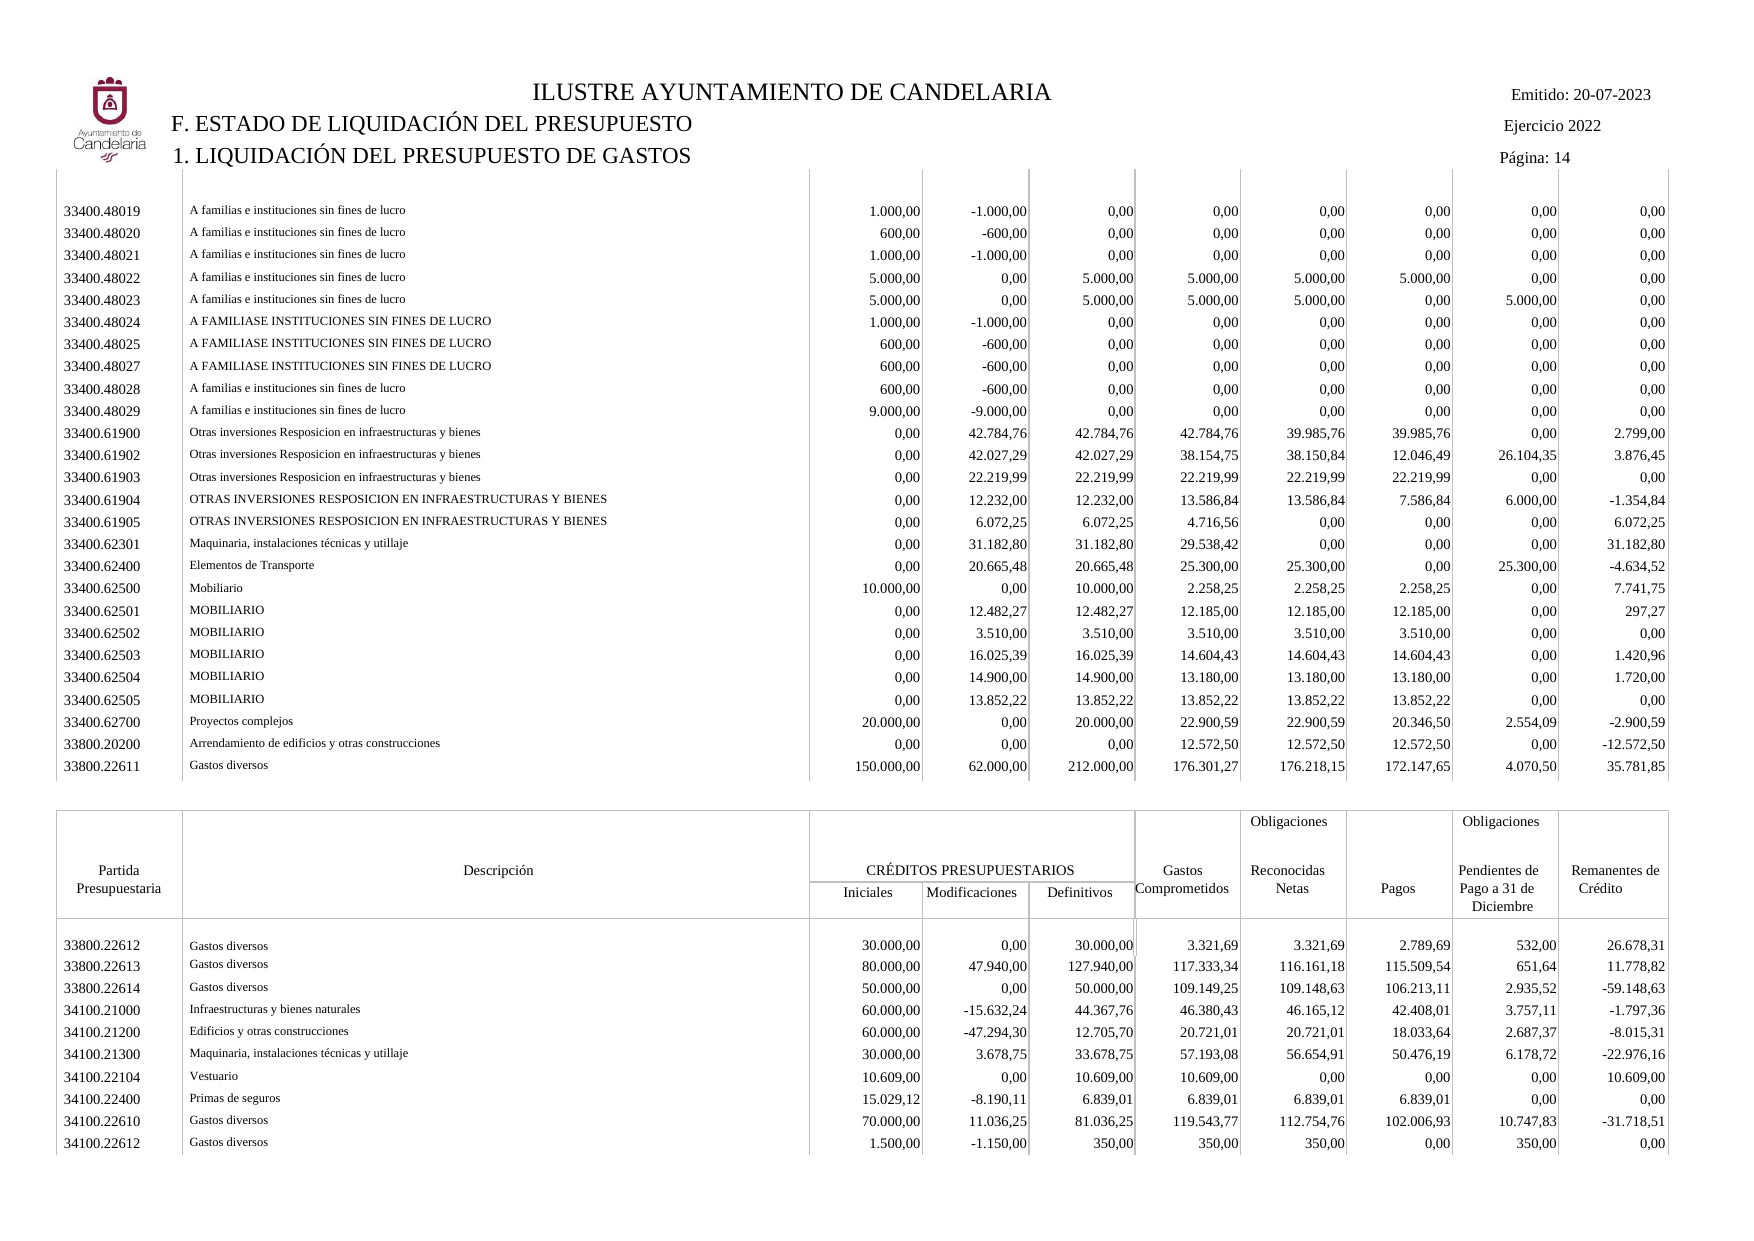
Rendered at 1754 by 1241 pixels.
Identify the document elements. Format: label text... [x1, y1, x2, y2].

table_cell 10.747,83 [1453, 1111, 1558, 1133]
table_cell 0,00 [1241, 512, 1346, 534]
table_cell 57.193,08 [1136, 1044, 1240, 1067]
table_cell Remanentes de Crédito [1559, 860, 1668, 918]
table_cell 0,00 [1347, 1133, 1452, 1155]
table_cell 3.510,00 [1347, 623, 1452, 645]
table_cell 34100.22612 [57, 1133, 182, 1155]
table_cell 25.300,00 [1136, 556, 1240, 579]
table_cell 13.852,22 [1241, 690, 1346, 712]
table_cell 1.720,00 [1559, 668, 1668, 690]
table_cell 0,00 [1453, 246, 1558, 268]
table_cell 0,00 [810, 423, 922, 445]
table_cell [57, 169, 182, 201]
table_cell 6.839,01 [1241, 1089, 1346, 1111]
table_cell 3.510,00 [1030, 623, 1134, 645]
table_cell 6.072,25 [923, 512, 1028, 534]
table_cell 297,27 [1559, 601, 1668, 623]
table_cell 0,00 [1559, 290, 1668, 312]
table_cell Iniciales [810, 883, 922, 918]
table_cell 600,00 [810, 223, 922, 246]
table_cell -8.190,11 [923, 1089, 1028, 1111]
table_cell 0,00 [1559, 246, 1668, 268]
table_cell Gastos diversos [183, 1133, 809, 1155]
table_cell Gastos diversos [183, 1111, 809, 1133]
table_cell 20.346,50 [1347, 712, 1452, 734]
table_cell 13.180,00 [1136, 668, 1240, 690]
table_cell 0,00 [923, 734, 1028, 756]
table_cell 0,00 [810, 534, 922, 556]
table_cell 34100.22104 [57, 1067, 182, 1089]
table_cell 0,00 [923, 290, 1028, 312]
table_cell 1.500,00 [810, 1133, 922, 1155]
table_cell 119.543,77 [1136, 1111, 1240, 1133]
table_cell 600,00 [810, 379, 922, 401]
table_cell 0,00 [1347, 201, 1452, 223]
table_cell 0,00 [1241, 246, 1346, 268]
table_cell 35.781,85 [1559, 756, 1668, 781]
table_header [57, 811, 182, 860]
table_cell 0,00 [1030, 379, 1134, 401]
table_cell 39.985,76 [1347, 423, 1452, 445]
table_cell 0,00 [810, 668, 922, 690]
table_cell 42.408,01 [1347, 1000, 1452, 1022]
table_cell 176.218,15 [1241, 756, 1346, 781]
table_cell 0,00 [1241, 334, 1346, 357]
table_cell 16.025,39 [1030, 645, 1134, 667]
table_cell 50.000,00 [1030, 978, 1134, 1000]
table_cell 0,00 [1453, 201, 1558, 223]
table_cell 33800.22612 [57, 919, 182, 956]
table_cell Gastos diversos [183, 756, 809, 781]
table_cell 5.000,00 [810, 290, 922, 312]
table_cell 20.000,00 [1030, 712, 1134, 734]
table_cell 0,00 [1347, 556, 1452, 579]
table_cell 33400.48028 [57, 379, 182, 401]
table_cell 116.161,18 [1241, 956, 1346, 978]
table_cell 9.000,00 [810, 401, 922, 423]
table_cell 0,00 [1559, 468, 1668, 490]
table_cell 10.000,00 [810, 579, 922, 601]
table_cell 12.572,50 [1136, 734, 1240, 756]
table_cell 0,00 [810, 645, 922, 667]
table_cell 0,00 [1241, 401, 1346, 423]
table_cell 44.367,76 [1030, 1000, 1134, 1022]
table_cell 0,00 [1136, 201, 1240, 223]
table_cell 0,00 [1453, 623, 1558, 645]
table_cell 5.000,00 [1136, 268, 1240, 290]
table_cell 350,00 [1453, 1133, 1558, 1155]
table_cell 0,00 [1241, 312, 1346, 334]
table_cell 33800.22611 [57, 756, 182, 781]
table_cell 46.380,43 [1136, 1000, 1240, 1022]
table_cell 0,00 [1347, 357, 1452, 379]
table_cell MOBILIARIO [183, 690, 809, 712]
table_cell 22.219,99 [923, 468, 1028, 490]
table_cell 0,00 [1241, 357, 1346, 379]
table_cell 42.027,29 [923, 445, 1028, 468]
table_header [183, 811, 809, 860]
table_cell Infraestructuras y bienes naturales [183, 1000, 809, 1022]
table_cell 33400.61905 [57, 512, 182, 534]
table_cell 13.180,00 [1241, 668, 1346, 690]
table_cell Vestuario [183, 1067, 809, 1089]
table_cell Edificios y otras construcciones [183, 1022, 809, 1044]
table_cell -15.632,24 [923, 1000, 1028, 1022]
table_cell Elementos de Transporte [183, 556, 809, 579]
table_cell 50.476,19 [1347, 1044, 1452, 1067]
table_cell 62.000,00 [923, 756, 1028, 781]
table_cell 0,00 [923, 919, 1028, 956]
table_cell 5.000,00 [1347, 268, 1452, 290]
table_cell 117.333,34 [1136, 956, 1240, 978]
table_cell 22.900,59 [1241, 712, 1346, 734]
table_cell 6.839,01 [1347, 1089, 1452, 1111]
table_cell -47.294,30 [923, 1022, 1028, 1044]
table_cell 0,00 [1136, 312, 1240, 334]
table_cell 0,00 [923, 268, 1028, 290]
table_cell Proyectos complejos [183, 712, 809, 734]
table_cell 20.721,01 [1241, 1022, 1346, 1044]
table_cell 33400.62505 [57, 690, 182, 712]
table_cell 15.029,12 [810, 1089, 922, 1111]
table_cell 0,00 [810, 734, 922, 756]
table_cell -600,00 [923, 379, 1028, 401]
table_cell -31.718,51 [1559, 1111, 1668, 1133]
table_cell 0,00 [923, 1067, 1028, 1089]
table_cell 0,00 [1453, 357, 1558, 379]
table_cell 5.000,00 [1030, 290, 1134, 312]
table_cell 12.185,00 [1136, 601, 1240, 623]
table_cell 14.900,00 [1030, 668, 1134, 690]
table_cell 0,00 [1030, 734, 1134, 756]
table_cell 33400.61904 [57, 490, 182, 512]
table_cell 0,00 [1136, 401, 1240, 423]
table_header Obligaciones [1241, 811, 1346, 860]
table_cell 42.784,76 [1136, 423, 1240, 445]
table_cell 0,00 [1453, 512, 1558, 534]
table_cell 600,00 [810, 357, 922, 379]
table_cell A familias e instituciones sin fines de lucro [183, 379, 809, 401]
table_cell 0,00 [1559, 357, 1668, 379]
table_cell 0,00 [1030, 357, 1134, 379]
table_cell 13.852,22 [1136, 690, 1240, 712]
table_cell Pendientes de Pago a 31 de Diciembre [1453, 860, 1558, 918]
table_cell -600,00 [923, 334, 1028, 357]
table_cell OTRAS INVERSIONES RESPOSICION EN INFRAESTRUCTURAS Y BIENES [183, 490, 809, 512]
table_header Obligaciones [1453, 811, 1558, 860]
table_cell 0,00 [1347, 379, 1452, 401]
table_cell 0,00 [810, 556, 922, 579]
table_cell 0,00 [923, 579, 1028, 601]
table_cell 20.721,01 [1136, 1022, 1240, 1044]
table_cell -4.634,52 [1559, 556, 1668, 579]
table_cell 38.150,84 [1241, 445, 1346, 468]
table_cell 0,00 [1030, 246, 1134, 268]
table_cell 0,00 [1347, 1067, 1452, 1089]
table_cell 20.000,00 [810, 712, 922, 734]
table_cell -59.148,63 [1559, 978, 1668, 1000]
table_cell MOBILIARIO [183, 623, 809, 645]
table_cell 0,00 [1030, 223, 1134, 246]
table_cell 33400.62700 [57, 712, 182, 734]
table_cell 13.586,84 [1136, 490, 1240, 512]
table_cell MOBILIARIO [183, 645, 809, 667]
table_cell Partida Presupuestaria [57, 860, 182, 918]
table_cell 33800.22613 [57, 956, 182, 978]
table_cell A familias e instituciones sin fines de lucro [183, 223, 809, 246]
table_cell 0,00 [1453, 601, 1558, 623]
table_cell 3.321,69 [1241, 919, 1346, 956]
table_cell 12.185,00 [1241, 601, 1346, 623]
table_cell 42.784,76 [923, 423, 1028, 445]
table_cell Maquinaria, instalaciones técnicas y utillaje [183, 534, 809, 556]
table_cell 7.586,84 [1347, 490, 1452, 512]
table_cell 0,00 [1030, 401, 1134, 423]
table_cell 1.000,00 [810, 201, 922, 223]
table_cell -600,00 [923, 223, 1028, 246]
table_cell 0,00 [1136, 334, 1240, 357]
table_cell 0,00 [1347, 223, 1452, 246]
table_cell Gastos diversos [183, 978, 809, 1000]
table_cell 0,00 [1453, 1067, 1558, 1089]
table_cell 0,00 [923, 978, 1028, 1000]
table_cell 2.554,09 [1453, 712, 1558, 734]
table_cell 12.482,27 [1030, 601, 1134, 623]
table_cell [1136, 169, 1240, 201]
table_cell 0,00 [923, 712, 1028, 734]
table_cell 212.000,00 [1030, 756, 1134, 781]
table_cell 115.509,54 [1347, 956, 1452, 978]
table_cell 33400.62504 [57, 668, 182, 690]
table_cell 33400.48023 [57, 290, 182, 312]
table_header [1136, 811, 1240, 860]
table_cell 20.665,48 [923, 556, 1028, 579]
table_cell MOBILIARIO [183, 668, 809, 690]
table_cell 20.665,48 [1030, 556, 1134, 579]
table_cell Otras inversiones Resposicion en infraestructuras y bienes [183, 445, 809, 468]
table_cell [810, 169, 922, 201]
table_cell 31.182,80 [1559, 534, 1668, 556]
table_cell 12.232,00 [1030, 490, 1134, 512]
table_cell MOBILIARIO [183, 601, 809, 623]
table_cell 0,00 [810, 512, 922, 534]
table_cell 350,00 [1136, 1133, 1240, 1155]
table_cell 0,00 [1347, 290, 1452, 312]
table_cell 33400.48027 [57, 357, 182, 379]
table_cell 5.000,00 [810, 268, 922, 290]
table_cell 0,00 [1241, 223, 1346, 246]
table_cell -12.572,50 [1559, 734, 1668, 756]
table_cell 0,00 [1453, 645, 1558, 667]
table_cell 33400.61903 [57, 468, 182, 490]
table_cell 70.000,00 [810, 1111, 922, 1133]
table_cell 33400.62301 [57, 534, 182, 556]
table_cell 7.741,75 [1559, 579, 1668, 601]
table_cell 0,00 [1453, 312, 1558, 334]
table_cell 56.654,91 [1241, 1044, 1346, 1067]
table_cell 0,00 [1241, 379, 1346, 401]
table_cell Definitivos [1030, 883, 1134, 918]
table_cell 81.036,25 [1030, 1111, 1134, 1133]
table_cell Reconocidas Netas [1241, 860, 1346, 918]
table_cell 0,00 [1241, 534, 1346, 556]
table_cell 47.940,00 [923, 956, 1028, 978]
table_cell 12.185,00 [1347, 601, 1452, 623]
table_cell 38.154,75 [1136, 445, 1240, 468]
table_cell Otras inversiones Resposicion en infraestructuras y bienes [183, 423, 809, 445]
table_cell 33800.20200 [57, 734, 182, 756]
table_cell A FAMILIASE INSTITUCIONES SIN FINES DE LUCRO [183, 334, 809, 357]
table_cell [1453, 169, 1558, 201]
table_cell 0,00 [810, 445, 922, 468]
table_cell 60.000,00 [810, 1022, 922, 1044]
table_cell 11.036,25 [923, 1111, 1028, 1133]
table_cell 13.852,22 [1347, 690, 1452, 712]
table_cell Gastos diversos [183, 956, 809, 978]
table_cell 39.985,76 [1241, 423, 1346, 445]
table_cell 22.219,99 [1347, 468, 1452, 490]
table_cell 5.000,00 [1136, 290, 1240, 312]
table_cell 0,00 [1136, 223, 1240, 246]
table_cell 22.219,99 [1030, 468, 1134, 490]
table_cell 46.165,12 [1241, 1000, 1346, 1022]
table_cell -1.000,00 [923, 201, 1028, 223]
table_cell OTRAS INVERSIONES RESPOSICION EN INFRAESTRUCTURAS Y BIENES [183, 512, 809, 534]
table_cell 0,00 [1453, 668, 1558, 690]
table_cell 0,00 [810, 490, 922, 512]
table_cell 2.687,37 [1453, 1022, 1558, 1044]
table_cell -1.000,00 [923, 246, 1028, 268]
table_cell 34100.21300 [57, 1044, 182, 1067]
table_cell 31.182,80 [923, 534, 1028, 556]
table_cell Mobiliario [183, 579, 809, 601]
table_cell -1.797,36 [1559, 1000, 1668, 1022]
table_cell 12.572,50 [1347, 734, 1452, 756]
table_cell 33400.62400 [57, 556, 182, 579]
table_cell 22.900,59 [1136, 712, 1240, 734]
table_cell -22.976,16 [1559, 1044, 1668, 1067]
table_cell 0,00 [810, 623, 922, 645]
table_cell Pagos [1347, 860, 1452, 918]
table_cell -1.150,00 [923, 1133, 1028, 1155]
table_cell 0,00 [1453, 401, 1558, 423]
table_cell 26.678,31 [1559, 919, 1668, 956]
table_cell 0,00 [1453, 268, 1558, 290]
table_cell 0,00 [1030, 334, 1134, 357]
table_cell 5.000,00 [1453, 290, 1558, 312]
table_cell 651,64 [1453, 956, 1558, 978]
table_cell 0,00 [1241, 201, 1346, 223]
table_cell Gastos diversos [183, 919, 809, 956]
table_cell 50.000,00 [810, 978, 922, 1000]
table_cell 0,00 [1453, 223, 1558, 246]
table_cell 4.070,50 [1453, 756, 1558, 781]
table_cell 112.754,76 [1241, 1111, 1346, 1133]
table_cell 33800.22614 [57, 978, 182, 1000]
table_cell 33400.48029 [57, 401, 182, 423]
table_cell 0,00 [1453, 468, 1558, 490]
table_cell [1559, 169, 1668, 201]
table_cell Maquinaria, instalaciones técnicas y utillaje [183, 1044, 809, 1067]
table_cell 30.000,00 [1030, 919, 1133, 956]
table_cell 3.876,45 [1559, 445, 1668, 468]
table_cell 26.104,35 [1453, 445, 1558, 468]
table_cell 29.538,42 [1136, 534, 1240, 556]
table_cell 6.072,25 [1030, 512, 1134, 534]
table_cell 22.219,99 [1136, 468, 1240, 490]
table_cell 5.000,00 [1241, 268, 1346, 290]
table_cell A FAMILIASE INSTITUCIONES SIN FINES DE LUCRO [183, 357, 809, 379]
table_cell 3.757,11 [1453, 1000, 1558, 1022]
table_cell 10.000,00 [1030, 579, 1134, 601]
table_cell 13.586,84 [1241, 490, 1346, 512]
table_cell 80.000,00 [810, 956, 922, 978]
table_cell 3.678,75 [923, 1044, 1028, 1067]
table_cell 0,00 [1559, 268, 1668, 290]
table_cell 12.482,27 [923, 601, 1028, 623]
table_cell 0,00 [810, 690, 922, 712]
table_cell 12.046,49 [1347, 445, 1452, 468]
table_cell 2.789,69 [1347, 919, 1452, 956]
table_cell 6.072,25 [1559, 512, 1668, 534]
table_cell CRÉDITOS PRESUPUESTARIOS [810, 860, 1134, 881]
table_cell 0,00 [1559, 401, 1668, 423]
table_cell 6.839,01 [1136, 1089, 1240, 1111]
table_cell 25.300,00 [1453, 556, 1558, 579]
table_cell 172.147,65 [1347, 756, 1452, 781]
table_cell 0,00 [810, 468, 922, 490]
table_cell 33400.48025 [57, 334, 182, 357]
table_cell 10.609,00 [1136, 1067, 1240, 1089]
table_cell 0,00 [1559, 623, 1668, 645]
table_cell 33400.62503 [57, 645, 182, 667]
table_cell 0,00 [1559, 690, 1668, 712]
table_cell 12.572,50 [1241, 734, 1346, 756]
table_cell 0,00 [1453, 379, 1558, 401]
table_cell 1.420,96 [1559, 645, 1668, 667]
table_cell 1.000,00 [810, 246, 922, 268]
table_cell 34100.22400 [57, 1089, 182, 1111]
table_cell 33400.62501 [57, 601, 182, 623]
table_cell Otras inversiones Resposicion en infraestructuras y bienes [183, 468, 809, 490]
table_cell A familias e instituciones sin fines de lucro [183, 290, 809, 312]
table_cell 0,00 [1030, 312, 1134, 334]
table_cell [1241, 169, 1346, 201]
table_cell 33.678,75 [1030, 1044, 1134, 1067]
table_cell Primas de seguros [183, 1089, 809, 1111]
table_cell 109.149,25 [1136, 978, 1240, 1000]
table_cell 0,00 [1347, 401, 1452, 423]
table_cell 0,00 [1030, 201, 1134, 223]
table_cell 532,00 [1453, 919, 1558, 956]
table_cell 33400.48024 [57, 312, 182, 334]
table_cell 0,00 [1559, 223, 1668, 246]
table_cell 14.604,43 [1136, 645, 1240, 667]
table_cell 3.321,69 [1137, 919, 1240, 956]
table_cell 13.180,00 [1347, 668, 1452, 690]
table_cell [183, 169, 809, 201]
table_cell 5.000,00 [1241, 290, 1346, 312]
table_cell 33400.48021 [57, 246, 182, 268]
table_cell 6.000,00 [1453, 490, 1558, 512]
table_cell 0,00 [1453, 1089, 1558, 1111]
table_cell 176.301,27 [1136, 756, 1240, 781]
table_cell 3.510,00 [923, 623, 1028, 645]
table_cell 0,00 [1241, 1067, 1346, 1089]
table_cell 600,00 [810, 334, 922, 357]
table_cell 150.000,00 [810, 756, 922, 781]
table_cell 0,00 [1559, 201, 1668, 223]
table_cell 102.006,93 [1347, 1111, 1452, 1133]
table_cell 2.935,52 [1453, 978, 1558, 1000]
table_cell 0,00 [1453, 534, 1558, 556]
table_cell [1030, 169, 1134, 201]
table_cell 1.000,00 [810, 312, 922, 334]
table_cell 4.716,56 [1136, 512, 1240, 534]
table_cell 33400.48020 [57, 223, 182, 246]
table_cell 42.027,29 [1030, 445, 1134, 468]
table_cell [923, 169, 1028, 201]
table_cell 10.609,00 [1559, 1067, 1668, 1089]
table_cell -2.900,59 [1559, 712, 1668, 734]
table_cell 350,00 [1030, 1133, 1134, 1155]
table_cell -1.000,00 [923, 312, 1028, 334]
table_header [810, 811, 1134, 860]
table_cell 34100.22610 [57, 1111, 182, 1133]
table_cell [1347, 169, 1452, 201]
table_cell A familias e instituciones sin fines de lucro [183, 201, 809, 223]
table_cell 22.219,99 [1241, 468, 1346, 490]
table_cell 33400.48019 [57, 201, 182, 223]
table_cell 34100.21000 [57, 1000, 182, 1022]
table_cell 2.258,25 [1347, 579, 1452, 601]
table_cell 5.000,00 [1030, 268, 1134, 290]
table_cell 0,00 [1347, 246, 1452, 268]
table_cell Arrendamiento de edificios y otras construcciones [183, 734, 809, 756]
table_cell 10.609,00 [810, 1067, 922, 1089]
table_cell 13.852,22 [923, 690, 1028, 712]
table_cell 3.510,00 [1241, 623, 1346, 645]
table_cell 0,00 [1347, 312, 1452, 334]
table_cell 30.000,00 [810, 919, 922, 956]
table_cell 33400.48022 [57, 268, 182, 290]
table_cell 30.000,00 [810, 1044, 922, 1067]
table_cell 127.940,00 [1030, 956, 1134, 978]
table_cell 33400.61900 [57, 423, 182, 445]
table_cell 14.900,00 [923, 668, 1028, 690]
table_cell 109.148,63 [1241, 978, 1346, 1000]
table_cell 16.025,39 [923, 645, 1028, 667]
table_cell 0,00 [1347, 334, 1452, 357]
table_header [1347, 811, 1452, 860]
table_cell 33400.62502 [57, 623, 182, 645]
table_cell 0,00 [1347, 512, 1452, 534]
table_cell 31.182,80 [1030, 534, 1134, 556]
table_cell 106.213,11 [1347, 978, 1452, 1000]
table_cell 34100.21200 [57, 1022, 182, 1044]
table_cell 60.000,00 [810, 1000, 922, 1022]
table_cell 0,00 [1136, 357, 1240, 379]
table_cell 0,00 [1136, 246, 1240, 268]
table_cell A familias e instituciones sin fines de lucro [183, 246, 809, 268]
table_cell 12.232,00 [923, 490, 1028, 512]
table_cell 0,00 [810, 601, 922, 623]
table_cell A familias e instituciones sin fines de lucro [183, 401, 809, 423]
table_cell 18.033,64 [1347, 1022, 1452, 1044]
table_cell 14.604,43 [1241, 645, 1346, 667]
table_cell -600,00 [923, 357, 1028, 379]
table_cell 0,00 [1453, 334, 1558, 357]
table_cell Modificaciones [923, 883, 1028, 918]
table_cell -8.015,31 [1559, 1022, 1668, 1044]
table_cell 6.178,72 [1453, 1044, 1558, 1067]
table_cell 2.799,00 [1559, 423, 1668, 445]
table_cell 2.258,25 [1136, 579, 1240, 601]
table_cell -9.000,00 [923, 401, 1028, 423]
table_cell A familias e instituciones sin fines de lucro [183, 268, 809, 290]
table_cell 0,00 [1559, 1089, 1668, 1111]
table_cell 0,00 [1136, 379, 1240, 401]
table_cell 33400.61902 [57, 445, 182, 468]
table_cell 11.778,82 [1559, 956, 1668, 978]
table_cell 0,00 [1453, 579, 1558, 601]
table_cell 0,00 [1559, 334, 1668, 357]
table_cell 2.258,25 [1241, 579, 1346, 601]
table_cell Descripción [183, 860, 809, 918]
table_cell 3.510,00 [1136, 623, 1240, 645]
table_cell 33400.62500 [57, 579, 182, 601]
table_cell 0,00 [1559, 1133, 1668, 1155]
table_cell 0,00 [1453, 423, 1558, 445]
table_cell 0,00 [1453, 690, 1558, 712]
table_cell 0,00 [1347, 534, 1452, 556]
table_cell 42.784,76 [1030, 423, 1134, 445]
table_cell -1.354,84 [1559, 490, 1668, 512]
table_cell 6.839,01 [1030, 1089, 1134, 1111]
table_cell 10.609,00 [1030, 1067, 1134, 1089]
table_cell 25.300,00 [1241, 556, 1346, 579]
table_cell 0,00 [1453, 734, 1558, 756]
table_cell 12.705,70 [1030, 1022, 1134, 1044]
table_cell Gastos Comprometidos [1136, 860, 1240, 918]
table_cell 0,00 [1559, 379, 1668, 401]
table_cell 350,00 [1241, 1133, 1346, 1155]
table_cell 13.852,22 [1030, 690, 1134, 712]
table_cell 14.604,43 [1347, 645, 1452, 667]
table_cell 0,00 [1559, 312, 1668, 334]
table_cell A FAMILIASE INSTITUCIONES SIN FINES DE LUCRO [183, 312, 809, 334]
table_header [1559, 811, 1668, 860]
